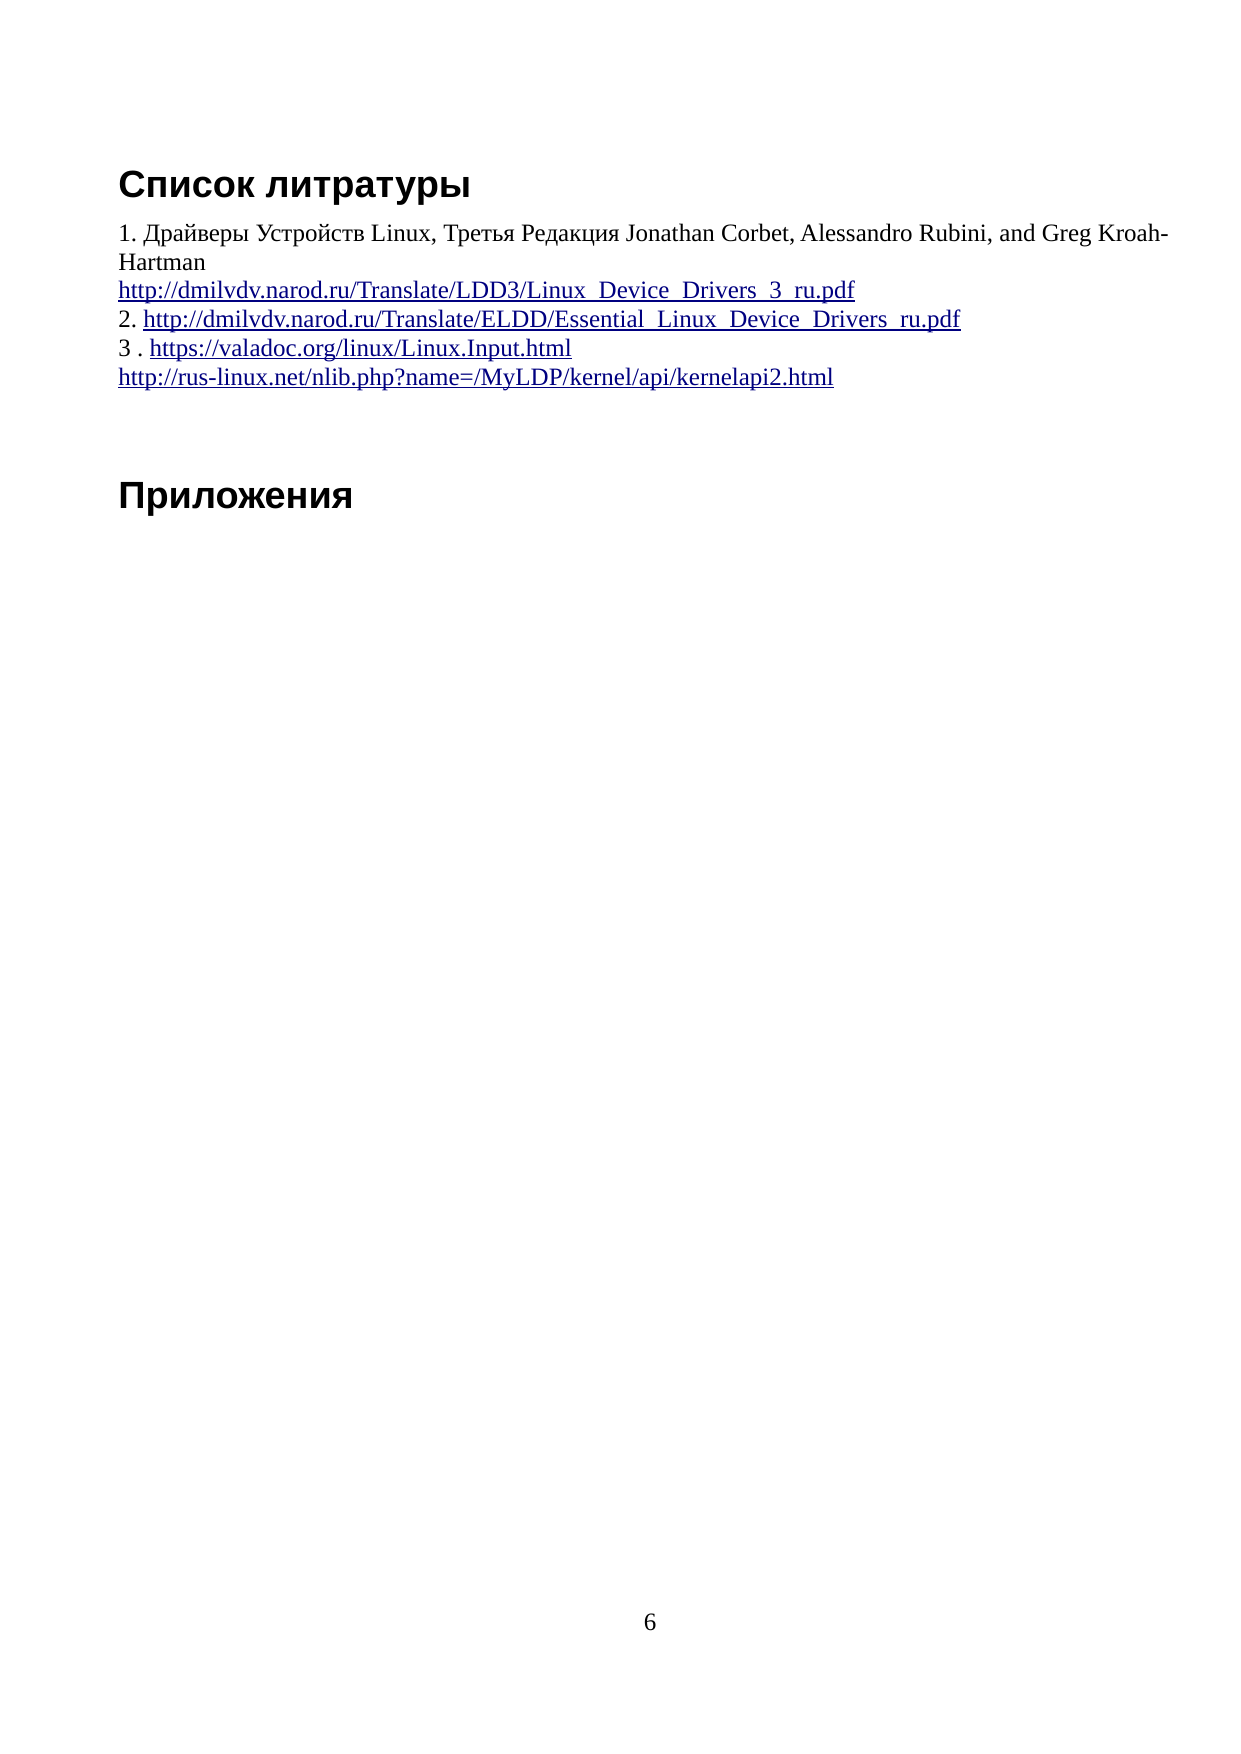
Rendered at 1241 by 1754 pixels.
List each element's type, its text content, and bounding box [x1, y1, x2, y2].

text 3 . https://valadoc.org/linux/Linux.Input.html [118, 333, 1181, 362]
text 1. Драйверы Устройств Linux, Третья Редакция Jonathan Corbet, Alessandro Rubini, and Greg Kroah-Hartman [118, 218, 1181, 275]
subtitle Список литратуры [118, 118, 1181, 205]
text 2. http://dmilvdv.narod.ru/Translate/ELDD/Essential_Linux_Device_Drivers_ru.pdf [118, 304, 1181, 333]
text http://dmilvdv.narod.ru/Translate/LDD3/Linux_Device_Drivers_3_ru.pdf [118, 275, 1181, 304]
subtitle Приложения [118, 473, 1181, 517]
text http://rus-linux.net/nlib.php?name=/MyLDP/kernel/api/kernelapi2.html [118, 362, 1181, 390]
